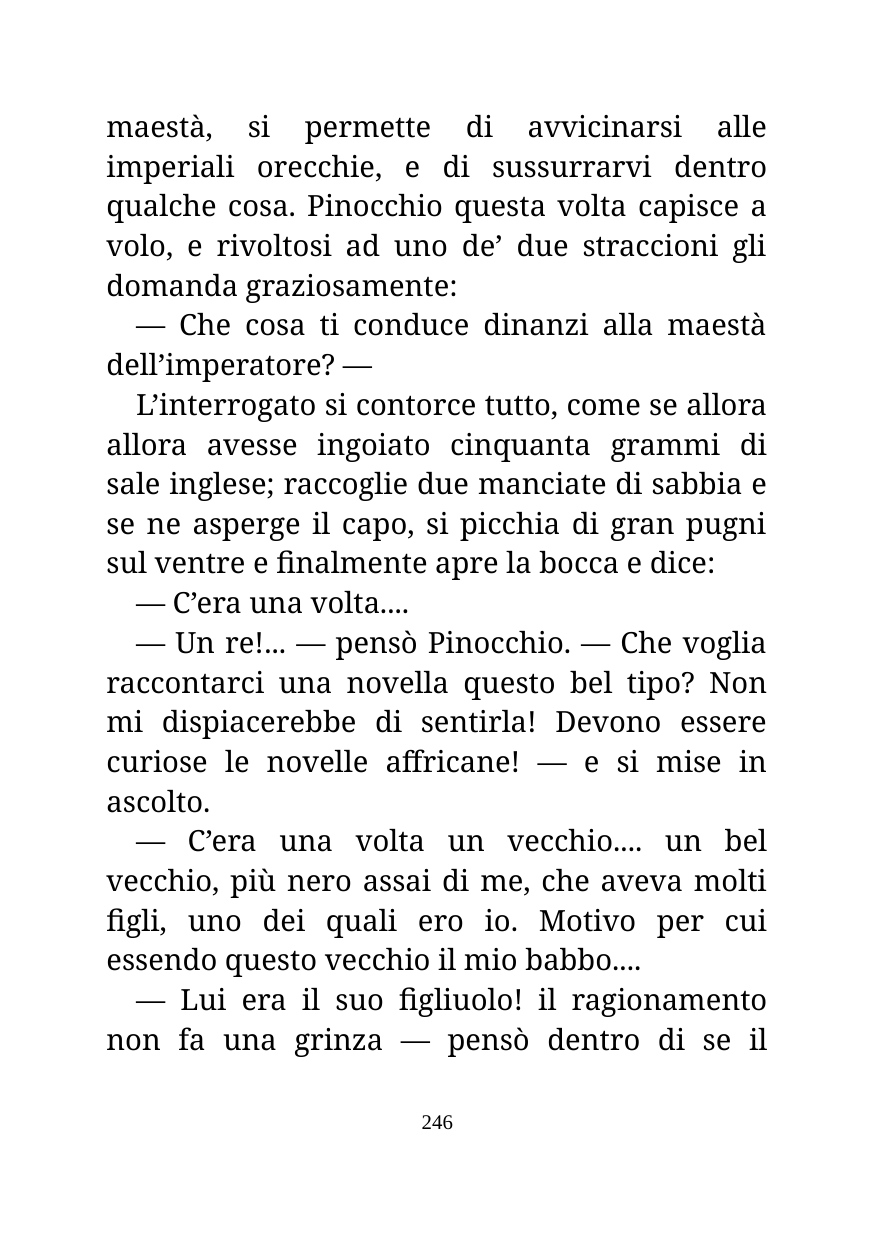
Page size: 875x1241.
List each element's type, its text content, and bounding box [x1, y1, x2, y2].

text maestà, si permette di avvicinarsi alle imperiali orecchie, e di sussurrarvi dentro qualche cosa. Pinocchio questa volta capisce a volo, e rivoltosi ad uno de’ due straccioni gli domanda graziosamente: [106, 106, 768, 305]
text — C’era una volta.... [106, 582, 768, 622]
text — Lui era il suo figliuolo! il ragionamento non fa una grinza — pensò dentro di se il [106, 979, 768, 1059]
text — C’era una volta un vecchio.... un bel vecchio, più nero assai di me, che aveva molti figli, uno dei quali ero io. Motivo per cui essendo questo vecchio il mio babbo.... [106, 821, 768, 979]
text — Un re!... — pensò Pinocchio. — Che voglia raccontarci una novella questo bel tipo? Non mi dispiacerebbe di sentirla! Devono essere curiose le novelle affricane! — e si mise in ascolto. [106, 622, 768, 821]
text — Che cosa ti conduce dinanzi alla maestà dell’imperatore? — [106, 305, 768, 384]
text L’interrogato si contorce tutto, come se allora allora avesse ingoiato cinquanta grammi di sale inglese; raccoglie due manciate di sabbia e se ne asperge il capo, si picchia di gran pugni sul ventre e finalmente apre la bocca e dice: [106, 384, 768, 582]
